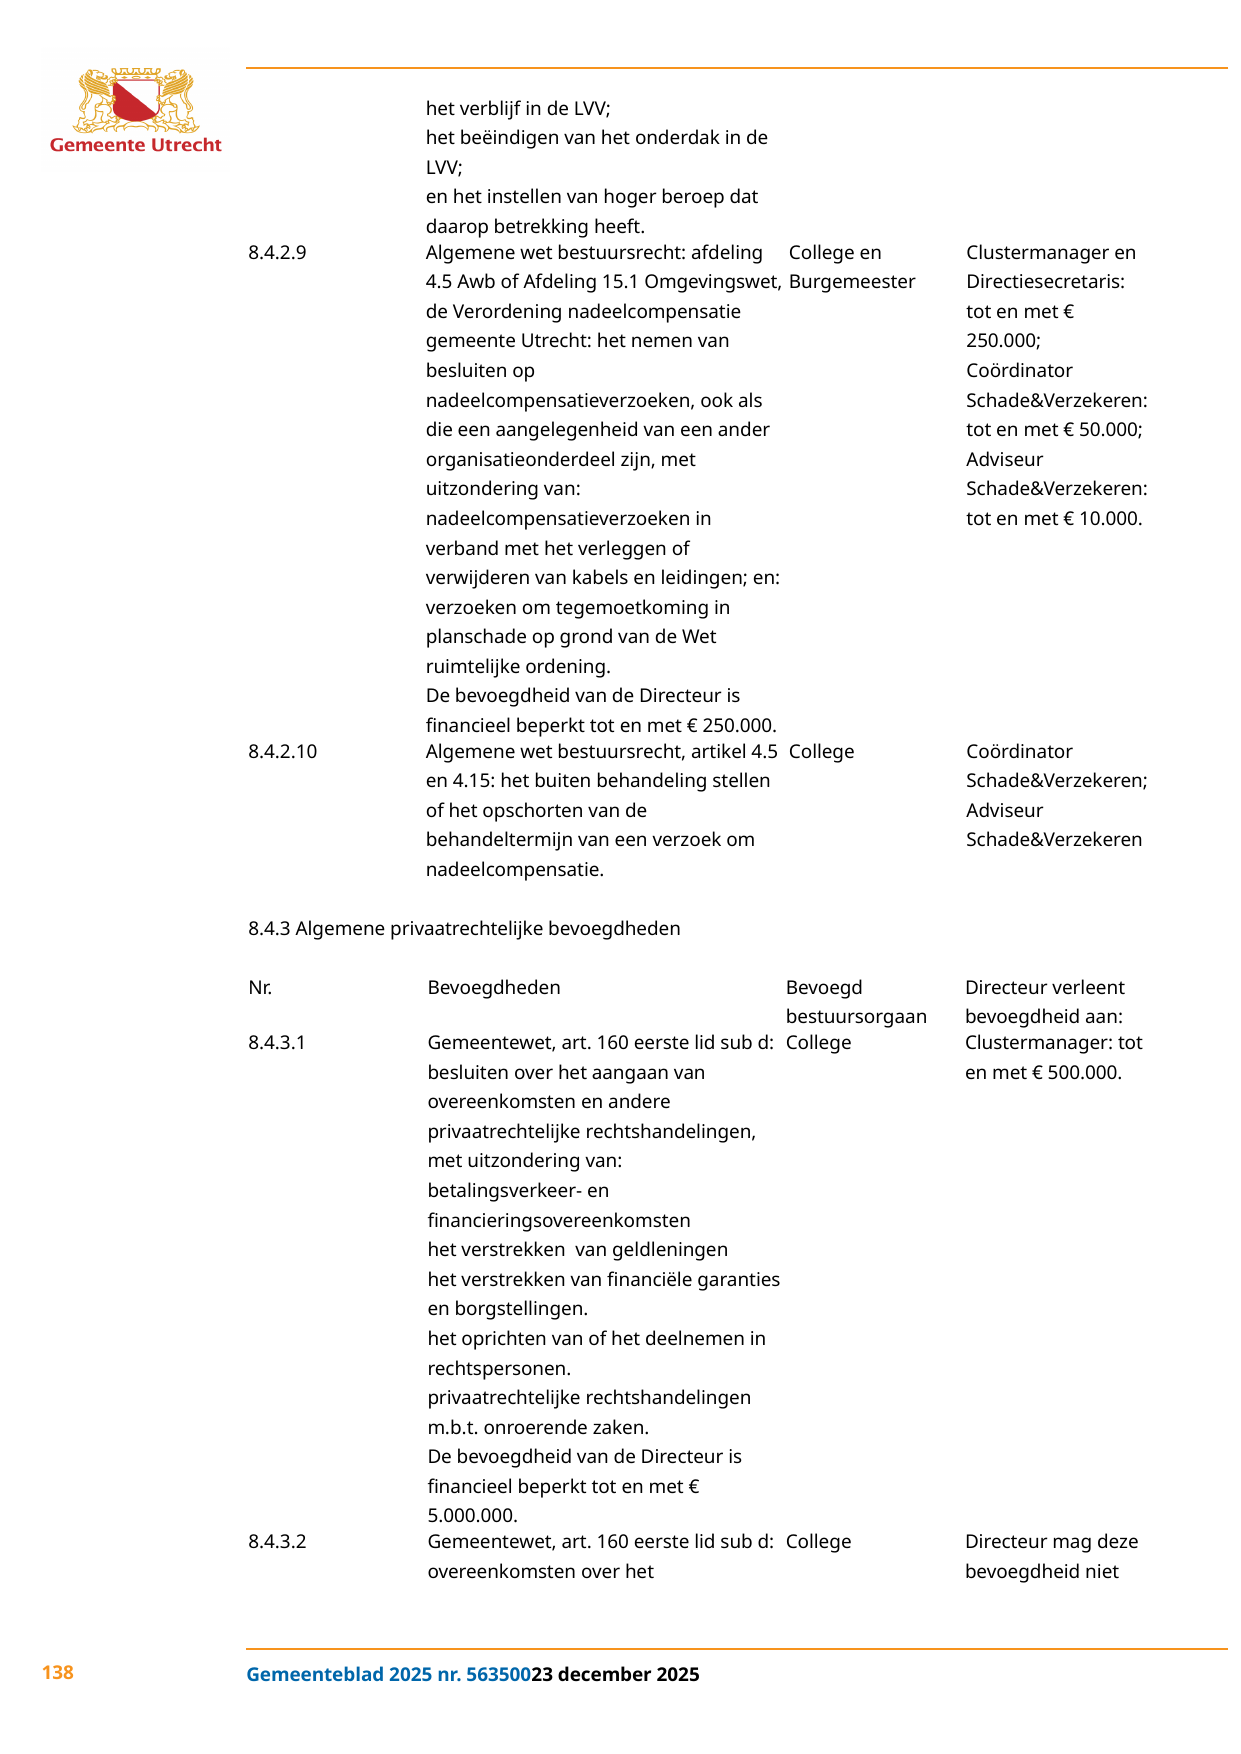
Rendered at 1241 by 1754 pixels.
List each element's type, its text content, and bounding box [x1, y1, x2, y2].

table_cell Algemene wet bestuursrecht, artikel 4.5 en 4.15: het buiten behandeling stellen of het opschorten van de behandeltermijn van een verzoek om nadeelcompensatie. [426, 738, 789, 882]
table_cell Gemeentewet, art. 160 eerste lid sub d: besluiten over het aangaan van overeenkomsten en andere privaatrechtelijke rechtshandelingen, met uitzondering van: betalingsverkeer- en financieringsovereenkomsten het verstrekken van geldleningen het verstrekken van financiële garanties en borgstellingen. het oprichten van of het deelnemen in rechtspersonen. privaatrechtelijke rechtshandelingen m.b.t. onroerende zaken. De bevoegdheid van de Directeur is financieel beperkt tot en met € 5.000.000. [427, 1029, 786, 1528]
table_cell Clustermanager en Directiesecretaris: tot en met € 250.000; Coördinator Schade&Verzekeren: tot en met € 50.000; Adviseur Schade&Verzekeren: tot en met € 10.000. [966, 239, 1152, 738]
table_cell Coördinator Schade&Verzekeren; Adviseur Schade&Verzekeren [966, 738, 1152, 882]
table_cell het verblijf in de LVV; het beëindigen van het onderdak in de LVV; en het instellen van hoger beroep dat daarop betrekking heeft. [426, 95, 789, 239]
picture [41, 47, 231, 172]
table_cell 8.4.3.2 [248, 1529, 427, 1584]
table_cell 8.4.2.10 [248, 738, 426, 882]
table_cell [966, 95, 1152, 239]
table_cell [248, 95, 426, 239]
table_cell Clustermanager: tot en met € 500.000. [965, 1029, 1152, 1528]
table_cell Directeur mag deze bevoegdheid niet [965, 1529, 1152, 1584]
table_cell 8.4.3.1 [248, 1029, 427, 1528]
table_header Directeur verleent bevoegdheid aan: [965, 974, 1152, 1029]
table_header Bevoegd bestuursorgaan [786, 974, 965, 1029]
table_cell 8.4.2.9 [248, 239, 426, 738]
table_cell [789, 95, 966, 239]
table_cell Gemeentewet, art. 160 eerste lid sub d: overeenkomsten over het [427, 1529, 786, 1584]
table_cell Algemene wet bestuursrecht: afdeling 4.5 Awb of Afdeling 15.1 Omgevingswet, de Verordening nadeelcompensatie gemeente Utrecht: het nemen van besluiten op nadeelcompensatieverzoeken, ook als die een aangelegenheid van een ander organisatieonderdeel zijn, met uitzondering van: nadeelcompensatieverzoeken in verband met het verleggen of verwijderen van kabels en leidingen; en: verzoeken om tegemoetkoming in planschade op grond van de Wet ruimtelijke ordening. De bevoegdheid van de Directeur is financieel beperkt tot en met € 250.000. [426, 239, 789, 738]
table_cell College [786, 1529, 965, 1584]
table_cell College en Burgemeester [789, 239, 966, 738]
table_cell College [789, 738, 966, 882]
table_header Bevoegdheden [427, 974, 786, 1029]
table_header Nr. [248, 974, 427, 1029]
text 8.4.3 Algemene privaatrechtelijke bevoegdheden [248, 915, 1152, 941]
table_cell College [786, 1029, 965, 1528]
